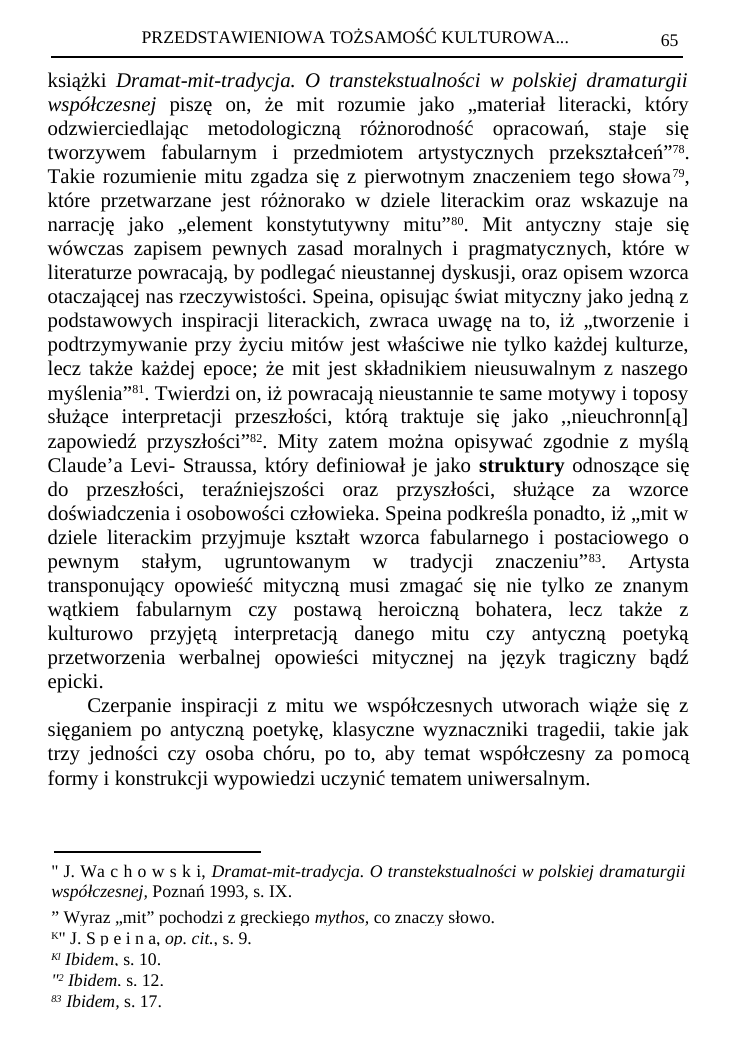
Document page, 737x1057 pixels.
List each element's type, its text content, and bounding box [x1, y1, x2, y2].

text Czerpanie inspiracji z mitu we współczesnych utworach wiąże się z sięganiem po antyczną poetykę, klasyczne wyznaczniki tragedii, takie jak trzy jedności czy osoba chóru, po to, aby temat współczesny za po­mocą formy i konstrukcji wypowiedzi uczynić tematem uniwersalnym. [47, 693, 689, 789]
text Kl Ibidem, s. 10. [51, 949, 687, 965]
text 83 Ibidem, s. 17. [51, 991, 687, 1011]
text PRZEDSTAWIENIOWA TOŻSAMOŚĆ KULTUROWA... [141, 27, 591, 47]
text K" J. S p e i n a, op. cit., s. 9. [51, 928, 687, 946]
text 65 [661, 29, 684, 50]
text książki Dramat-mit-tradycja. O transtekstualności w polskiej drama­turgii współczesnej piszę on, że mit rozumie jako „materiał literacki, który odzwierciedlając metodologiczną różnorodność opracowań, staje się tworzywem fabularnym i przedmiotem artystycznych przekształ­ceń”78. Takie rozumienie mitu zgadza się z pierwotnym znaczeniem tego słowa79, które przetwarzane jest różnorako w dziele literackim oraz wskazuje na narrację jako „element konstytutywny mitu”80. Mit antycz­ny staje się wówczas zapisem pewnych zasad moralnych i pragmatycz­nych, które w literaturze powracają, by podlegać nieustannej dyskusji, oraz opisem wzorca otaczającej nas rzeczywistości. Speina, opisując świat mityczny jako jedną z podstawowych inspiracji literackich, zwra­ca uwagę na to, iż „tworzenie i podtrzymywanie przy życiu mitów jest właściwe nie tylko każdej kulturze, lecz także każdej epoce; że mit jest składnikiem nieusuwalnym z naszego myślenia”81. Twierdzi on, iż powracają nieustannie te same motywy i toposy służące interpretacji przeszłości, którą traktuje się jako ,,nieuchronn[ą] zapowiedź przyszło­ści”82. Mity zatem można opisywać zgodnie z myślą Claude’a Levi- Straussa, który definiował je jako struktury odnoszące się do przeszło­ści, teraźniejszości oraz przyszłości, służące za wzorce doświadczenia i osobowości człowieka. Speina podkreśla ponadto, iż „mit w dziele lite­rackim przyjmuje kształt wzorca fabularnego i postaciowego o pewnym stałym, ugruntowanym w tradycji znaczeniu”83. Artysta transponujący opowieść mityczną musi zmagać się nie tylko ze znanym wątkiem fabu­larnym czy postawą heroiczną bohatera, lecz także z kulturowo przyjętą interpretacją danego mitu czy antyczną poetyką przetworzenia werbal­nej opowieści mitycznej na język tragiczny bądź epicki. [47, 68, 689, 693]
text " J. Wa c h o w s k i, Dramat-mit-tradycja. O transtekstualności w polskiej drama­turgii współczesnej, Poznań 1993, s. IX. [51, 861, 687, 902]
text ” Wyraz „mit” pochodzi z greckiego mythos, co znaczy słowo. [51, 907, 687, 925]
text "2 Ibidem, s. 12. [51, 969, 687, 986]
